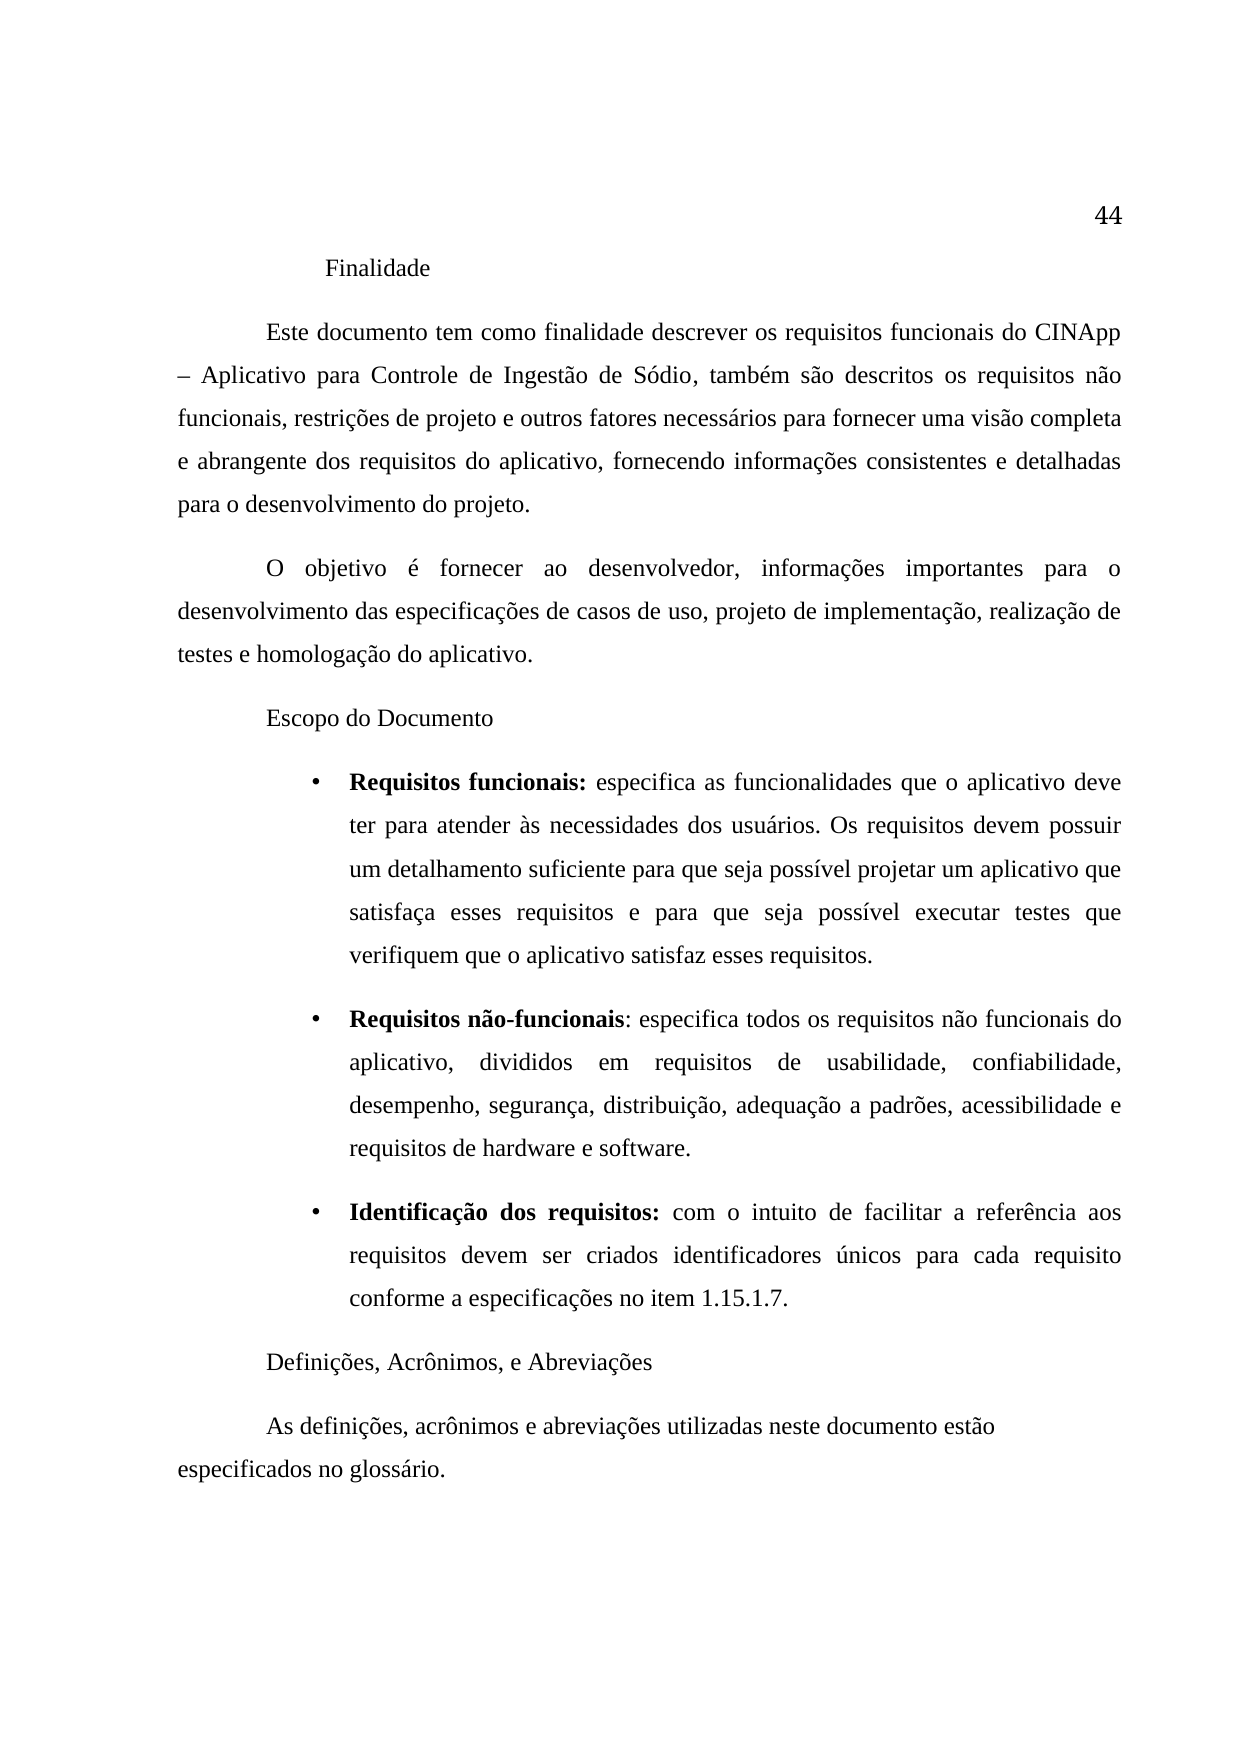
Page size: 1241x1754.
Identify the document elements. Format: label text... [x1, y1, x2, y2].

text Definições, Acrônimos, e Abreviações [177, 1347, 1122, 1376]
text As definições, acrônimos e abreviações utilizadas neste documento estão especificados no glossário. [177, 1411, 1122, 1483]
text Este documento tem como finalidade descrever os requisitos funcionais do CINApp – Aplicativo para Controle de Ingestão de Sódio, também são descritos os requisitos não funcionais, restrições de projeto e outros fatores necessários para fornecer uma visão completa e abrangente dos requisitos do aplicativo, fornecendo informações consistentes e detalhadas para o desenvolvimento do projeto. [177, 317, 1122, 518]
list Requisitos não-funcionais: especifica todos os requisitos não funcionais do aplicativo, divididos em requisitos de usabilidade, confiabilidade, desempenho, segurança, distribuição, adequação a padrões, acessibilidade e requisitos de hardware e software. [312, 1004, 1122, 1162]
text Escopo do Documento [177, 703, 1122, 732]
text O objetivo é fornecer ao desenvolvedor, informações importantes para o desenvolvimento das especificações de casos de uso, projeto de implementação, realização de testes e homologação do aplicativo. [177, 553, 1122, 668]
text Finalidade [177, 253, 1122, 282]
list Identificação dos requisitos: com o intuito de facilitar a referência aos requisitos devem ser criados identificadores únicos para cada requisito conforme a especificações no item 1.15.1.7. [312, 1197, 1122, 1312]
list Requisitos funcionais: especifica as funcionalidades que o aplicativo deve ter para atender às necessidades dos usuários. Os requisitos devem possuir um detalhamento suficiente para que seja possível projetar um aplicativo que satisfaça esses requisitos e para que seja possível executar testes que verifiquem que o aplicativo satisfaz esses requisitos. [312, 767, 1122, 969]
